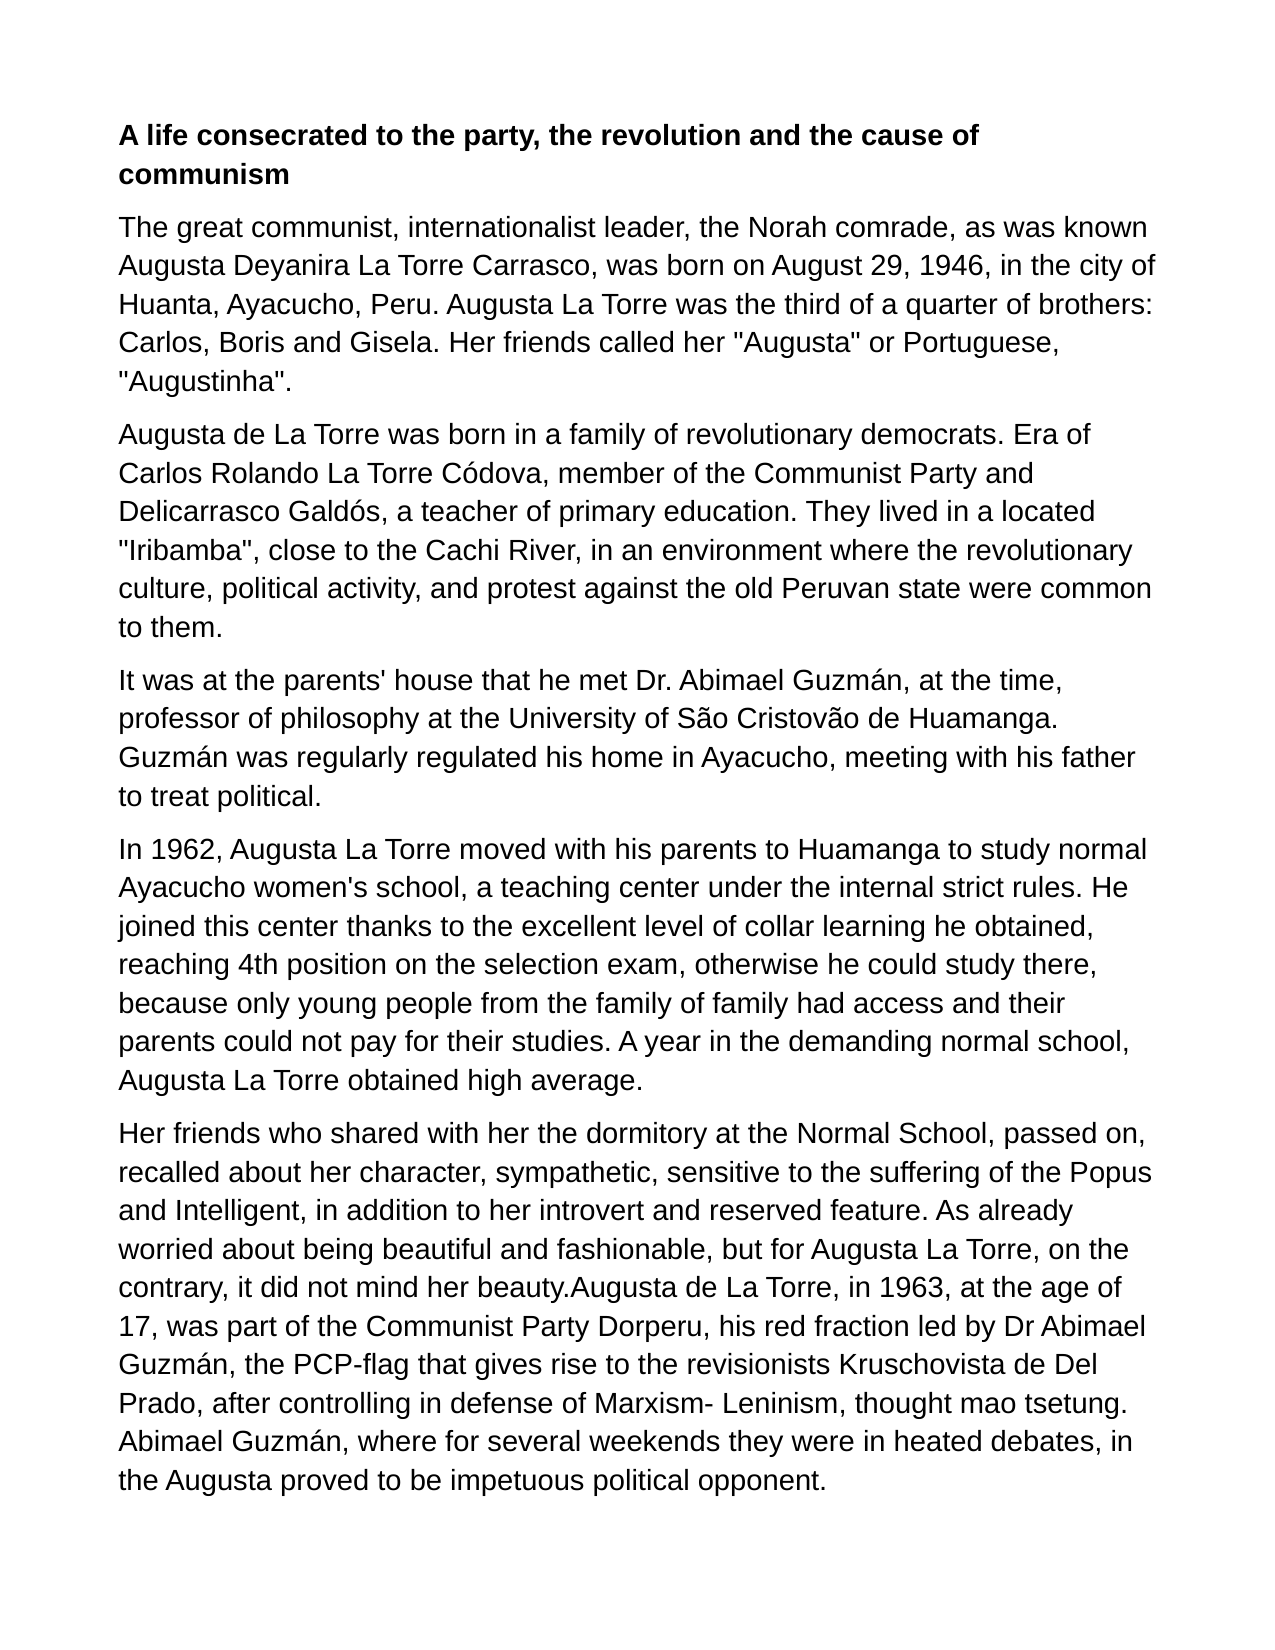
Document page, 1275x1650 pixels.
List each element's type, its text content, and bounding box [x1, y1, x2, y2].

text Augusta de La Torre was born in a family of revolutionary democrats. Era of Carlos Rolando La Torre Códova, member of the Communist Party and Delicarrasco Galdós, a teacher of primary education. They lived in a located "Iribamba", close to the Cachi River, in an environment where the revolutionary culture, political activity, and protest against the old Peruvan state were common to them. [118, 417, 1157, 643]
text The great communist, internationalist leader, the Norah comrade, as was known Augusta Deyanira La Torre Carrasco, was born on August 29, 1946, in the city of Huanta, Ayacucho, Peru. Augusta La Torre was the third of a quarter of brothers: Carlos, Boris and Gisela. Her friends called her "Augusta" or Portuguese, "Augustinha". [118, 210, 1157, 397]
text A life consecrated to the party, the revolution and the cause of communism [118, 118, 1157, 190]
text Her friends who shared with her the dormitory at the Normal School, passed on, recalled about her character, sympathetic, sensitive to the suffering of the Popus and Intelligent, in addition to her introvert and reserved feature. As already worried about being beautiful and fashionable, but for Augusta La Torre, on the contrary, it did not mind her beauty.Augusta de La Torre, in 1963, at the age of 17, was part of the Communist Party Dorperu, his red fraction led by Dr Abimael Guzmán, the PCP-flag that gives rise to the revisionists Kruschovista de Del Prado, after controlling in defense of Marxism- Leninism, thought mao tsetung. Abimael Guzmán, where for several weekends they were in heated debates, in the Augusta proved to be impetuous political opponent. [118, 1116, 1157, 1496]
text In 1962, Augusta La Torre moved with his parents to Huamanga to study normal Ayacucho women's school, a teaching center under the internal strict rules. He joined this center thanks to the excellent level of collar learning he obtained, reaching 4th position on the selection exam, otherwise he could study there, because only young people from the family of family had access and their parents could not pay for their studies. A year in the demanding normal school, Augusta La Torre obtained high average. [118, 832, 1157, 1096]
text It was at the parents' house that he met Dr. Abimael Guzmán, at the time, professor of philosophy at the University of São Cristovão de Huamanga. Guzmán was regularly regulated his home in Ayacucho, meeting with his father to treat political. [118, 663, 1157, 812]
